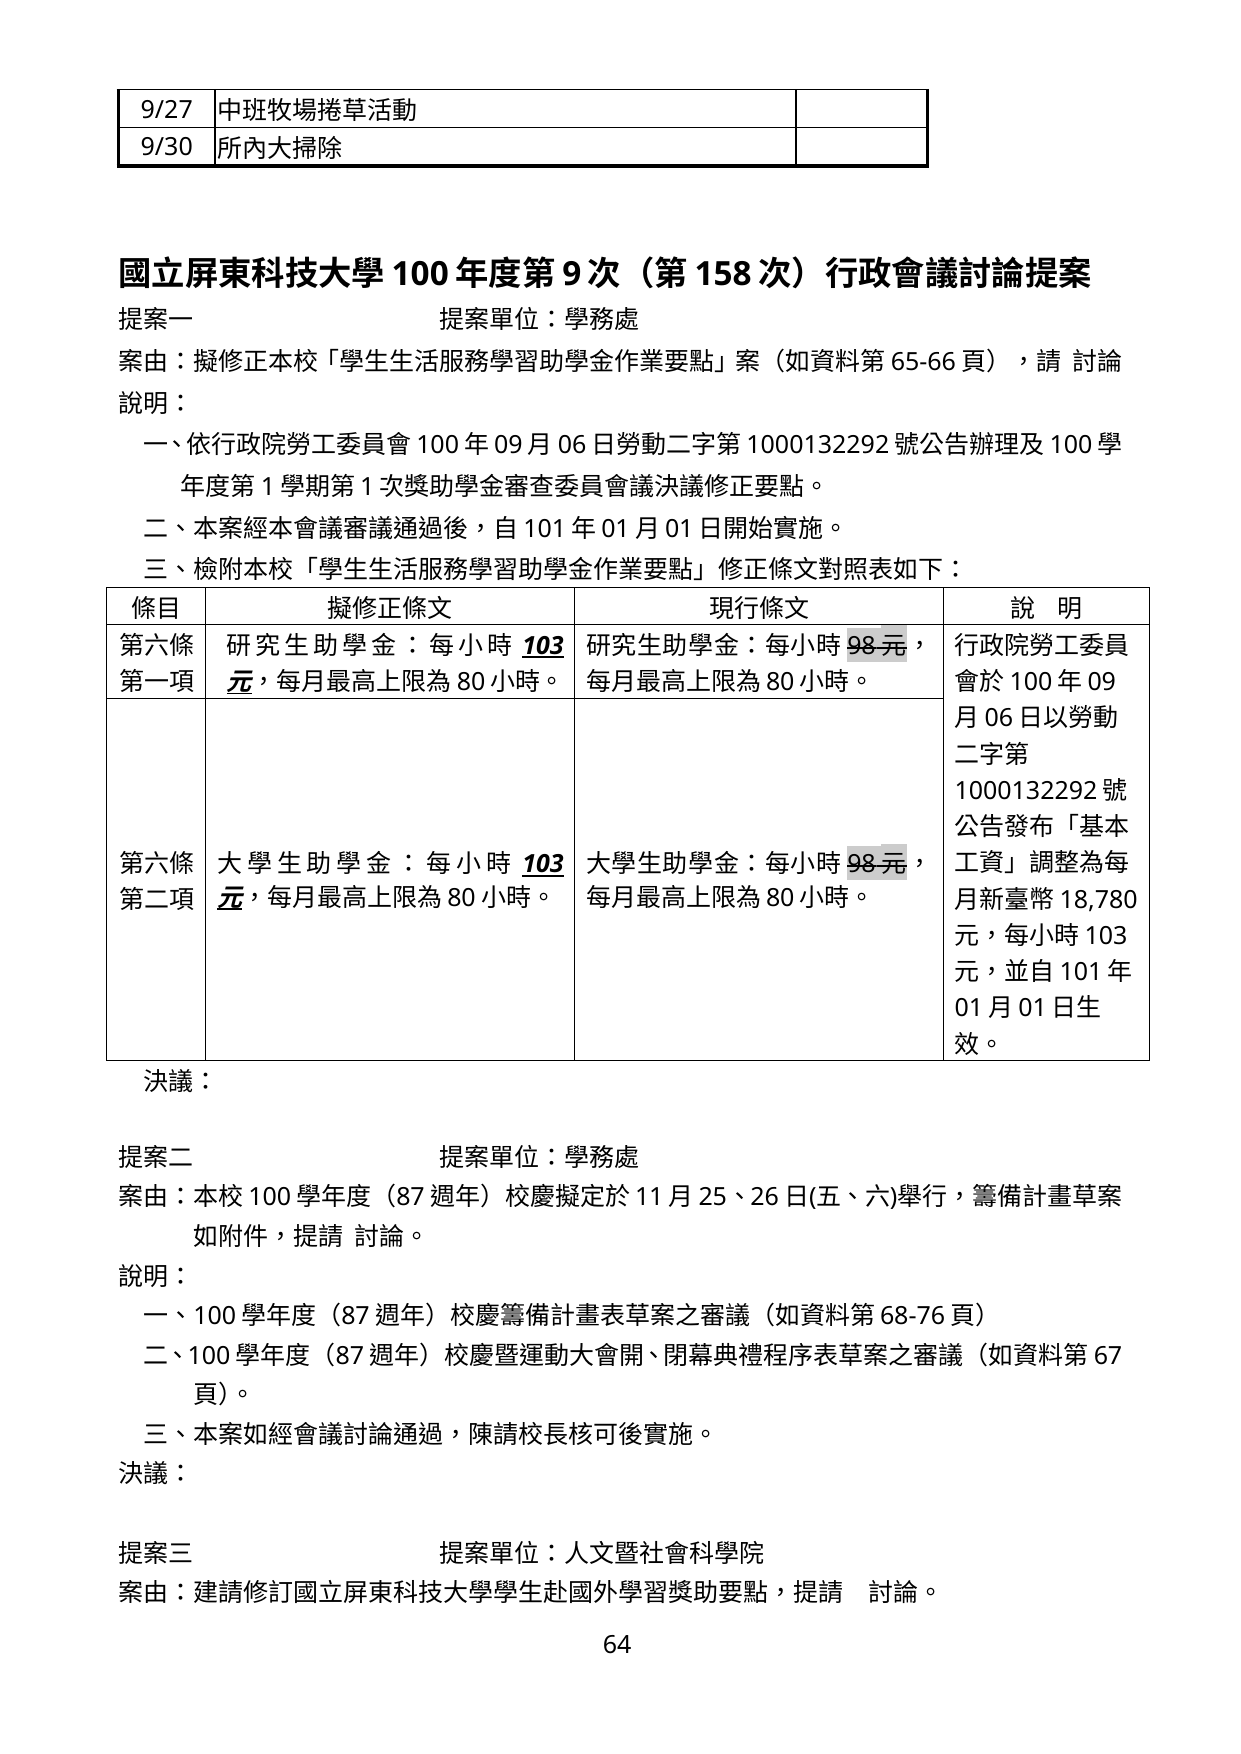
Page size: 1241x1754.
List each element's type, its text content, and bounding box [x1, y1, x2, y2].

text 三、檢附本校「學生生活服務學習助學金作業要點」修正條文對照表如下： [118, 545, 1122, 587]
table_header 現行條文 [575, 588, 943, 624]
text 案由：建請修訂國立屏東科技大學學生赴國外學習獎助要點，提請 討論。 [118, 1570, 1122, 1609]
table_cell 研究生助學金：每小時103元，每月最高上限為80小時。 [206, 625, 574, 698]
table_header 說 明 [944, 588, 1149, 624]
text 決議： [143, 1061, 1122, 1098]
table_header 條目 [107, 588, 205, 624]
table_cell 研究生助學金：每小時98元，每月最高上限為80小時。 [575, 625, 943, 698]
text 提案一 提案單位：學務處 [118, 295, 1122, 337]
table_cell 所內大掃除 [216, 128, 795, 164]
text 提案三 提案單位：人文暨社會科學院 [118, 1530, 1122, 1570]
text 案由：本校100學年度（87週年）校慶擬定於11月25、26日(五、六)舉行，籌備計畫草案如附件，提請 討論。 [118, 1174, 1122, 1253]
table_cell 大學生助學金：每小時98元，每月最高上限為80小時。 [575, 699, 943, 1060]
table_cell 行政院勞工委員會於100年09月06日以勞動二字第1000132292號公告發布「基本工資」調整為每月新臺幣18,780元，每小時103元，並自101年01月01日生效。 [944, 625, 1149, 1060]
text 說明： [118, 379, 1122, 420]
text 二、本案經本會議審議通過後，自101年01月01日開始實施。 [118, 504, 1122, 545]
table_cell [797, 90, 926, 126]
text 案由：擬修正本校「學生生活服務學習助學金作業要點」案（如資料第65-66頁），請 討論。 [118, 337, 1122, 379]
table_cell 中班牧場捲草活動 [216, 90, 795, 126]
table_cell [797, 128, 926, 164]
text 國立屏東科技大學100年度第9次（第158次）行政會議討論提案 [118, 247, 1122, 295]
table_cell 第六條 第二項 [107, 699, 205, 1060]
table_cell 9/30 [120, 128, 214, 164]
text 提案二 提案單位：學務處 [118, 1134, 1122, 1174]
table_header 擬修正條文 [206, 588, 574, 624]
text 決議： [118, 1451, 1122, 1491]
table_cell 第六條第一項 [107, 625, 205, 698]
text 三、本案如經會議討論通過，陳請校長核可後實施。 [118, 1412, 1122, 1451]
text 一、100學年度（87週年）校慶籌備計畫表草案之審議（如資料第68-76頁） [118, 1293, 1122, 1332]
text 說明： [118, 1253, 1122, 1293]
text 二、100學年度（87週年）校慶暨運動大會開、閉幕典禮程序表草案之審議（如資料第67頁）。 [143, 1332, 1122, 1412]
text 一、依行政院勞工委員會100年09月06日勞動二字第1000132292號公告辦理及100學年度第1學期第1次獎助學金審查委員會議決議修正要點。 [143, 420, 1122, 504]
table_cell 9/27 [120, 90, 214, 126]
table_cell 大學生助學金：每小時103元，每月最高上限為80小時。 [206, 699, 574, 1060]
